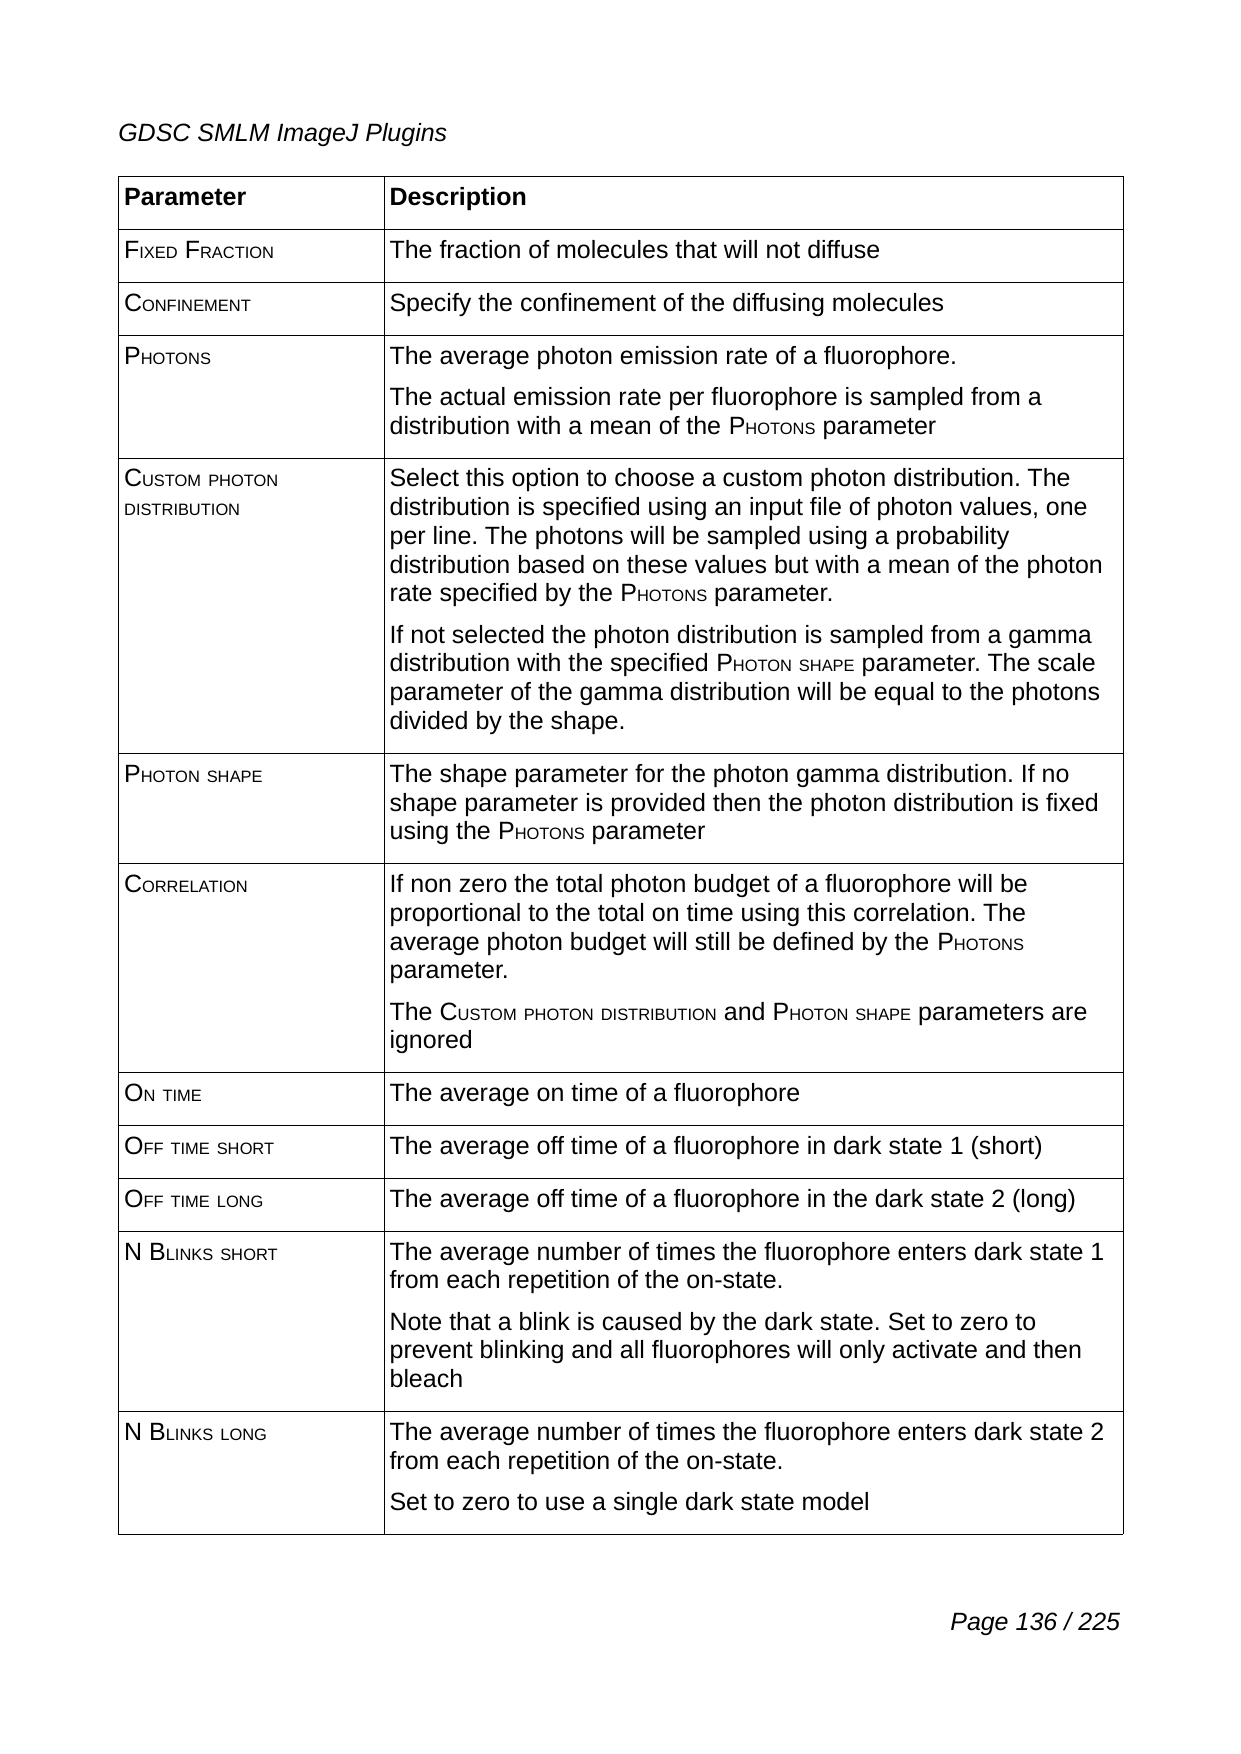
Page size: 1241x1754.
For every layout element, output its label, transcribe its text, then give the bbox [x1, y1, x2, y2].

table_cell Select this option to choose a custom photon distribution. The distribution is specified using an input file of photon values, one per line. The photons will be sampled using a probability distribution based on these values but with a mean of the photon rate specified by the Photons parameter. If not selected the photon distribution is sampled from a gamma distribution with the specified Photon shape parameter. The scale parameter of the gamma distribution will be equal to the photons divided by the shape. [385, 459, 1123, 753]
table_cell The average off time of a fluorophore in the dark state 2 (long) [385, 1179, 1123, 1231]
table_cell Off time short [119, 1126, 384, 1178]
table_cell The average number of times the fluorophore enters dark state 2 from each repetition of the on-state. Set to zero to use a single dark state model [385, 1412, 1123, 1534]
table_cell The fraction of molecules that will not diffuse [385, 230, 1123, 282]
table_cell Photons [119, 336, 384, 458]
table_cell Fixed Fraction [119, 230, 384, 282]
table_cell The average photon emission rate of a fluorophore. The actual emission rate per fluorophore is sampled from a distribution with a mean of the Photons parameter [385, 336, 1123, 458]
table_cell Specify the confinement of the diffusing molecules [385, 283, 1123, 335]
table_header Parameter [119, 177, 384, 229]
table_cell Confinement [119, 283, 384, 335]
table_header Description [385, 177, 1123, 229]
table_cell Correlation [119, 864, 384, 1072]
table_cell On time [119, 1073, 384, 1125]
table_cell Off time long [119, 1179, 384, 1231]
table_cell The average number of times the fluorophore enters dark state 1 from each repetition of the on-state. Note that a blink is caused by the dark state. Set to zero to prevent blinking and all fluorophores will only activate and then bleach [385, 1232, 1123, 1411]
table_cell The average on time of a fluorophore [385, 1073, 1123, 1125]
table_cell If non zero the total photon budget of a fluorophore will be proportional to the total on time using this correlation. The average photon budget will still be defined by the Photons parameter. The Custom photon distribution and Photon shape parameters are ignored [385, 864, 1123, 1072]
table_cell The average off time of a fluorophore in dark state 1 (short) [385, 1126, 1123, 1178]
table_cell Photon shape [119, 754, 384, 863]
table_cell The shape parameter for the photon gamma distribution. If no shape parameter is provided then the photon distribution is fixed using the Photons parameter [385, 754, 1123, 863]
table_cell Custom photon distribution [119, 459, 384, 753]
table_cell N Blinks long [119, 1412, 384, 1534]
table_cell N Blinks short [119, 1232, 384, 1411]
